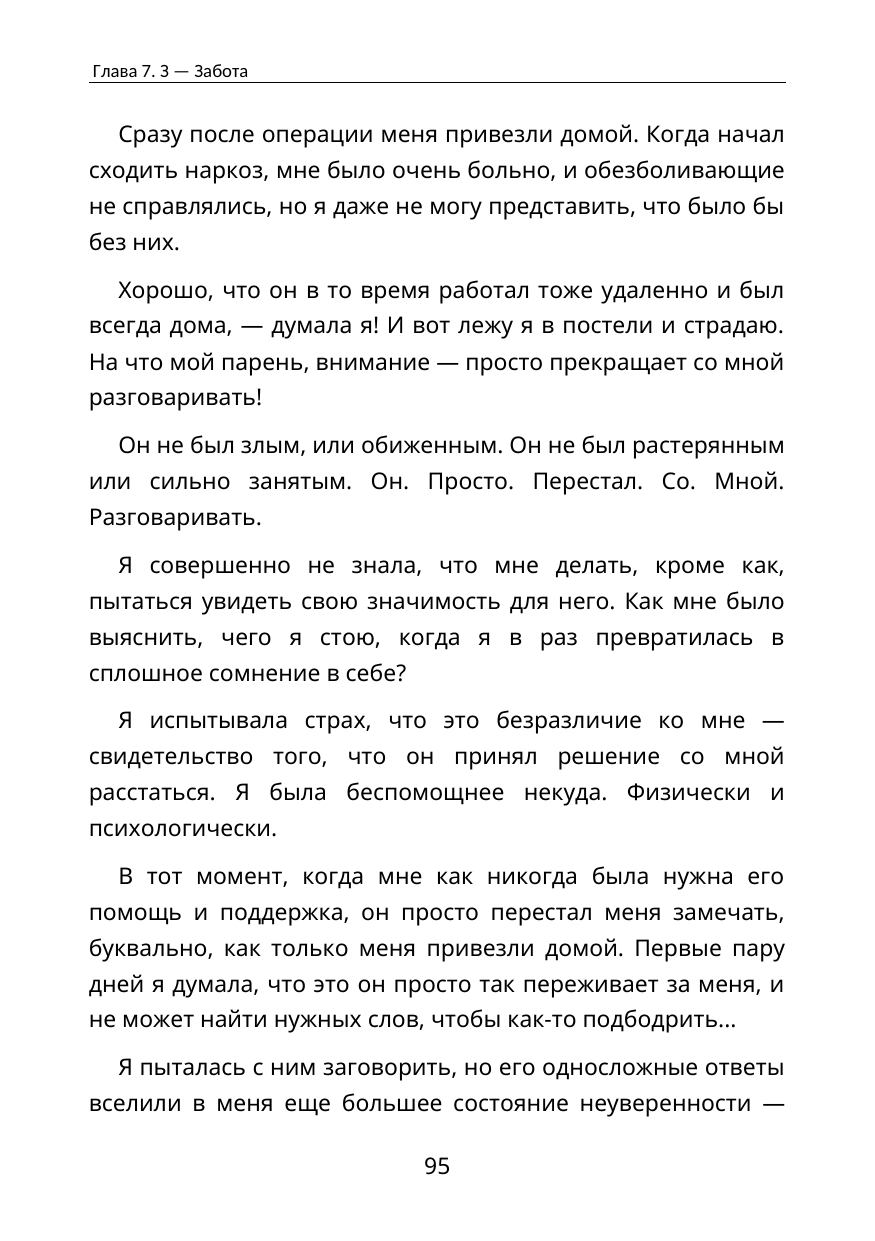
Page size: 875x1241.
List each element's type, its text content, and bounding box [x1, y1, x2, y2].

text Сразу после операции меня привезли домой. Когда начал сходить наркоз, мне было очень больно, и обезболивающие не справлялись, но я даже не могу представить, что было бы без них. [88, 118, 786, 257]
text В тот момент, когда мне как никогда была нужна его помощь и поддержка, он просто перестал меня замечать, буквально, как только меня привезли домой. Первые пару дней я думала, что это он просто так переживает за меня, и не может найти нужных слов, чтобы как-то подбодрить... [88, 860, 786, 1035]
text Он не был злым, или обиженным. Он не был растерянным или сильно занятым. Он. Просто. Перестал. Со. Мной. Разговаривать. [88, 429, 786, 532]
text Я совершенно не знала, что мне делать, кроме как, пытаться увидеть свою значимость для него. Как мне было выяснить, чего я стою, когда я в раз превратилась в сплошное сомнение в себе? [88, 549, 786, 688]
text Я пыталась с ним заговорить, но его односложные ответы вселили в меня еще большее состояние неуверенности — [88, 1051, 786, 1118]
text Я испытывала страх, что это безразличие ко мне — свидетельство того, что он принял решение со мной расстаться. Я была беспомощнее некуда. Физически и психологически. [88, 704, 786, 843]
text Хорошо, что он в то время работал тоже удаленно и был всегда дома, — думала я! И вот лежу я в постели и страдаю. На что мой парень, внимание — просто прекращает со мной разговаривать! [88, 273, 786, 413]
